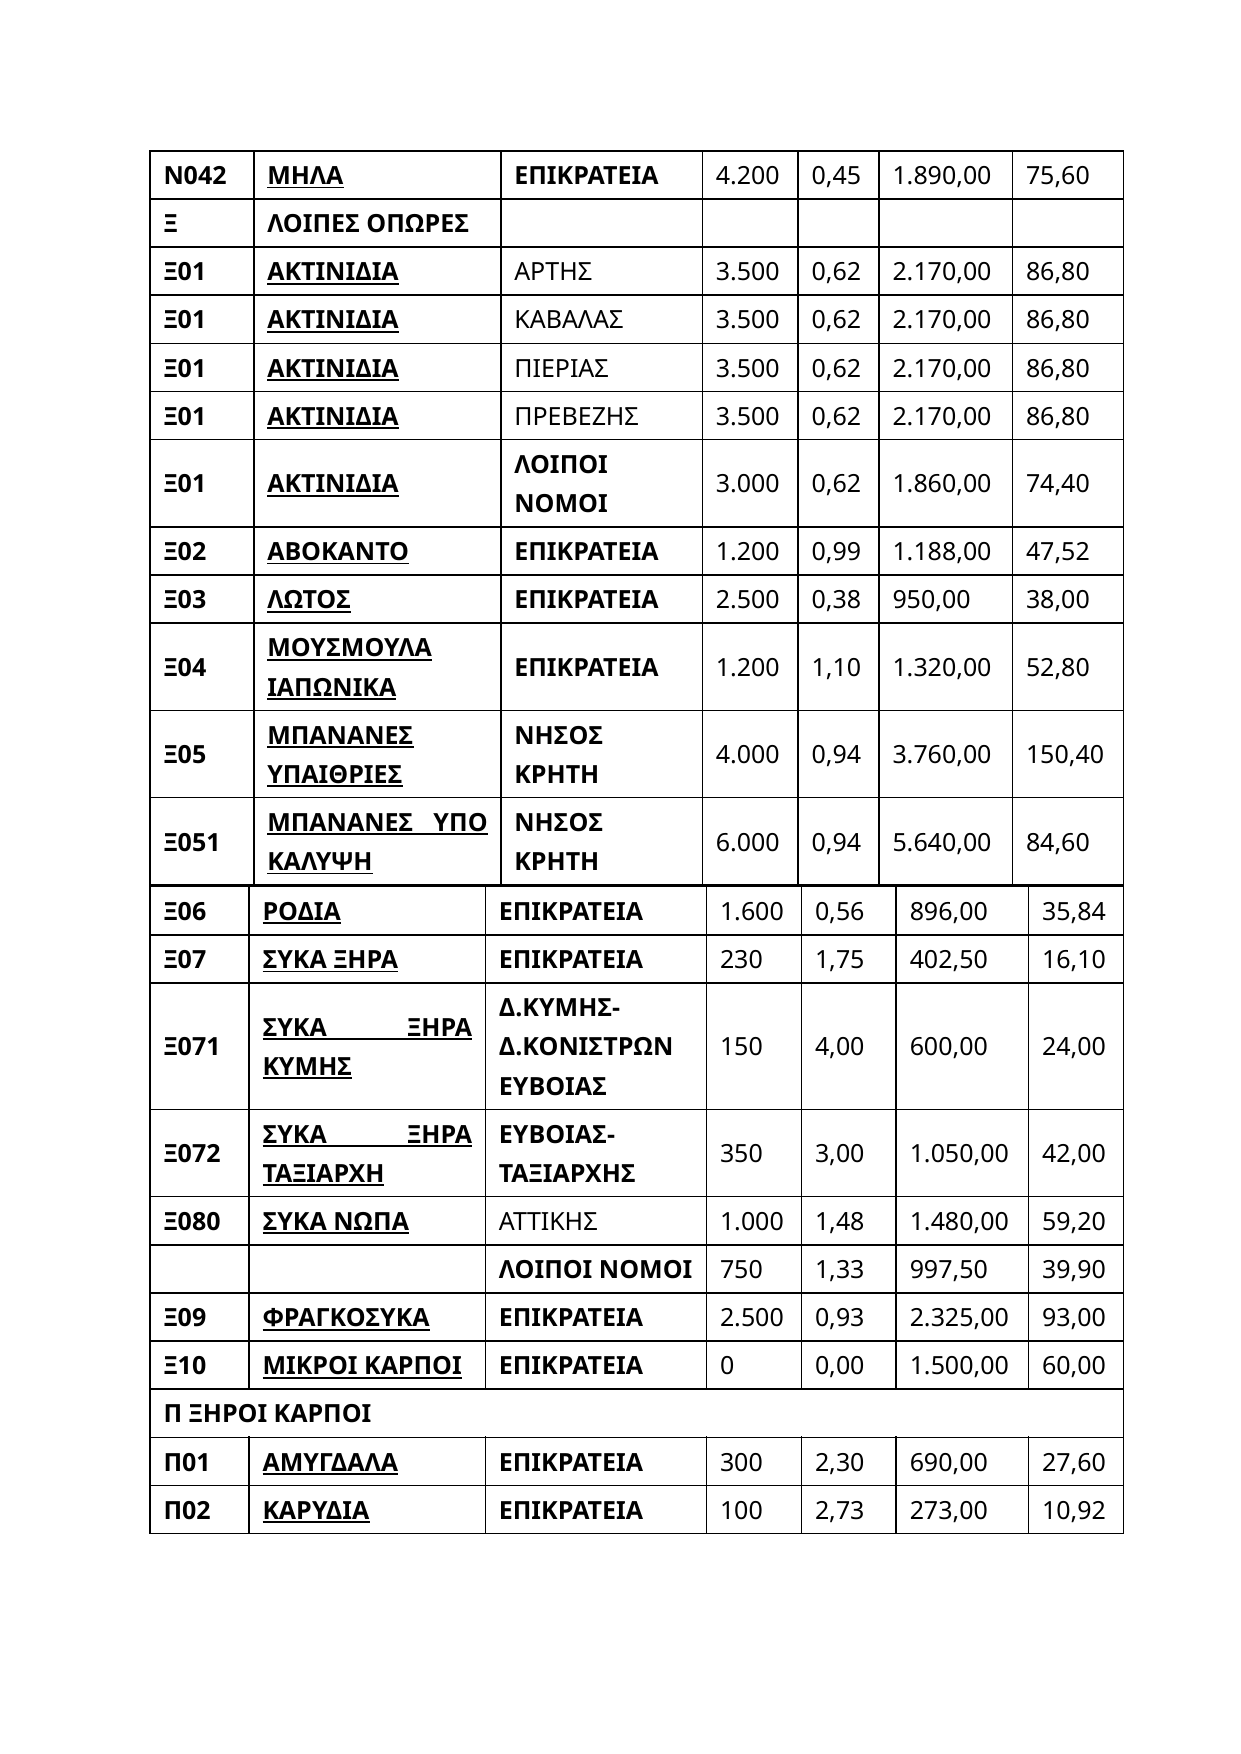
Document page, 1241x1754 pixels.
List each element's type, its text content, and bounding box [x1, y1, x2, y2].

table_cell ΣΥΚΑ ΞΗΡΑ [250, 936, 485, 982]
table_cell 950,00 [880, 576, 1012, 622]
table_cell ΕΠΙΚΡΑΤΕΙΑ [486, 1486, 706, 1533]
table_cell 0,62 [799, 392, 878, 439]
table_cell 3,00 [802, 1110, 895, 1196]
table_cell 4.000 [703, 711, 797, 797]
table_cell 74,40 [1013, 440, 1123, 526]
table_cell ΚΑΒΑΛΑΣ [502, 296, 702, 342]
table_cell ΕΠΙΚΡΑΤΕΙΑ [502, 576, 702, 622]
table_cell 0 [707, 1342, 801, 1388]
table_cell [703, 200, 797, 246]
table_cell 84,60 [1013, 798, 1123, 884]
table_cell 75,60 [1013, 152, 1123, 198]
table_cell ΛΩΤΟΣ [255, 576, 500, 622]
table_cell 6.000 [703, 798, 797, 884]
table_cell 1.500,00 [897, 1342, 1028, 1388]
table_cell 2.500 [703, 576, 797, 622]
table_cell 0,38 [799, 576, 878, 622]
table_cell Ξ01 [151, 296, 253, 342]
table_cell Ξ [151, 200, 253, 246]
table_cell 1,48 [802, 1197, 895, 1244]
table_cell [799, 200, 878, 246]
table_cell 3.500 [703, 344, 797, 391]
table_cell ΜΠΑΝΑΝΕΣ ΥΠΑΙΘΡΙΕΣ [255, 711, 500, 797]
table_cell ΝΗΣΟΣ ΚΡΗΤΗ [502, 711, 702, 797]
table_cell 1,75 [802, 936, 895, 982]
table_cell 0,62 [799, 440, 878, 526]
table_cell 60,00 [1029, 1342, 1123, 1388]
table_cell ΜΠΑΝΑΝΕΣ ΥΠΟ ΚΑΛΥΨΗ [255, 798, 500, 884]
table_cell ΜΟΥΣΜΟΥΛΑ ΙΑΠΩΝΙΚΑ [255, 624, 500, 709]
table_cell 402,50 [897, 936, 1028, 982]
table_header Ξ06 [151, 887, 248, 934]
table_cell 86,80 [1013, 344, 1123, 391]
table_cell Π02 [151, 1486, 248, 1533]
table_cell ΑΚΤΙΝΙΔΙΑ [255, 248, 500, 294]
table_cell Ν042 [151, 152, 253, 198]
table_cell ΕΠΙΚΡΑΤΕΙΑ [486, 1438, 706, 1484]
table_cell 42,00 [1029, 1110, 1123, 1196]
table_cell 2.170,00 [880, 248, 1012, 294]
table_cell 4.200 [703, 152, 797, 198]
table_cell 24,00 [1029, 984, 1123, 1108]
table_cell 2.170,00 [880, 344, 1012, 391]
table_cell ΕΥΒΟΙΑΣ-ΤΑΞΙΑΡΧΗΣ [486, 1110, 706, 1196]
table_cell Ξ071 [151, 984, 248, 1108]
table_cell 3.000 [703, 440, 797, 526]
table_cell 997,50 [897, 1246, 1028, 1292]
table_cell [250, 1246, 485, 1292]
table_cell 1.200 [703, 624, 797, 709]
table_cell 2.170,00 [880, 392, 1012, 439]
table_cell 2.500 [707, 1294, 801, 1340]
table_cell 2,73 [802, 1486, 895, 1533]
table_cell [880, 200, 1012, 246]
table_header 0,56 [802, 887, 895, 934]
table_cell 690,00 [897, 1438, 1028, 1484]
table_cell 1,33 [802, 1246, 895, 1292]
table_cell ΑΡΤΗΣ [502, 248, 702, 294]
table_cell ΛΟΙΠΟΙ ΝΟΜΟΙ [502, 440, 702, 526]
table_cell ΕΠΙΚΡΑΤΕΙΑ [502, 152, 702, 198]
table_cell Ξ04 [151, 624, 253, 709]
table_cell 38,00 [1013, 576, 1123, 622]
table_cell Π01 [151, 1438, 248, 1484]
table_cell [502, 200, 702, 246]
table_cell 3.500 [703, 248, 797, 294]
table_cell 3.500 [703, 296, 797, 342]
table_cell 0,99 [799, 528, 878, 574]
table_cell 1.050,00 [897, 1110, 1028, 1196]
table_cell Ξ07 [151, 936, 248, 982]
table_cell Ξ10 [151, 1342, 248, 1388]
table_cell ΕΠΙΚΡΑΤΕΙΑ [486, 1294, 706, 1340]
table_cell 3.760,00 [880, 711, 1012, 797]
table_cell 2.170,00 [880, 296, 1012, 342]
table_cell 150 [707, 984, 801, 1108]
table_cell 0,45 [799, 152, 878, 198]
table_cell [151, 1246, 248, 1292]
table_cell ΛΟΙΠΕΣ ΟΠΩΡΕΣ [255, 200, 500, 246]
table_cell ΑΤΤΙΚΗΣ [486, 1197, 706, 1244]
table_cell ΣΥΚΑ ΞΗΡΑ ΤΑΞΙΑΡΧΗ [250, 1110, 485, 1196]
table_cell 0,94 [799, 711, 878, 797]
table_cell 0,62 [799, 344, 878, 391]
table_cell 1.000 [707, 1197, 801, 1244]
table_cell 39,90 [1029, 1246, 1123, 1292]
table_cell 16,10 [1029, 936, 1123, 982]
table_header 35,84 [1029, 887, 1123, 934]
table_cell ΣΥΚΑ ΞΗΡΑ ΚΥΜΗΣ [250, 984, 485, 1108]
table_cell Ξ03 [151, 576, 253, 622]
table_cell ΑΚΤΙΝΙΔΙΑ [255, 296, 500, 342]
table_cell ΕΠΙΚΡΑΤΕΙΑ [486, 1342, 706, 1388]
table_header 896,00 [897, 887, 1028, 934]
table_cell 230 [707, 936, 801, 982]
table_cell Ξ080 [151, 1197, 248, 1244]
table_cell 93,00 [1029, 1294, 1123, 1340]
table_cell 300 [707, 1438, 801, 1484]
table_cell 47,52 [1013, 528, 1123, 574]
table_cell Ξ072 [151, 1110, 248, 1196]
table_cell ΑΚΤΙΝΙΔΙΑ [255, 344, 500, 391]
table_header ΕΠΙΚΡΑΤΕΙΑ [486, 887, 706, 934]
table_cell ΣΥΚΑ ΝΩΠΑ [250, 1197, 485, 1244]
table_cell Π ΞΗΡΟΙ ΚΑΡΠΟΙ [151, 1390, 1123, 1436]
table_cell 0,94 [799, 798, 878, 884]
table_cell Ξ01 [151, 392, 253, 439]
table_cell 1.188,00 [880, 528, 1012, 574]
table_cell 273,00 [897, 1486, 1028, 1533]
table_cell Ξ051 [151, 798, 253, 884]
table_cell 86,80 [1013, 392, 1123, 439]
table_cell 1.480,00 [897, 1197, 1028, 1244]
table_cell ΑΚΤΙΝΙΔΙΑ [255, 440, 500, 526]
table_cell ΠΙΕΡΙΑΣ [502, 344, 702, 391]
table_cell ΝΗΣΟΣ ΚΡΗΤΗ [502, 798, 702, 884]
table_cell Ξ05 [151, 711, 253, 797]
table_header ΡΟΔΙΑ [250, 887, 485, 934]
table_cell 27,60 [1029, 1438, 1123, 1484]
table_cell Ξ02 [151, 528, 253, 574]
table_cell 59,20 [1029, 1197, 1123, 1244]
table_cell 52,80 [1013, 624, 1123, 709]
table_cell ΛΟΙΠΟΙ ΝΟΜΟΙ [486, 1246, 706, 1292]
table_cell 1.890,00 [880, 152, 1012, 198]
table_header 1.600 [707, 887, 801, 934]
table_cell Ξ09 [151, 1294, 248, 1340]
table_cell 3.500 [703, 392, 797, 439]
table_cell 4,00 [802, 984, 895, 1108]
table_cell 1.860,00 [880, 440, 1012, 526]
table_cell 0,62 [799, 248, 878, 294]
table_cell ΦΡΑΓΚΟΣΥΚΑ [250, 1294, 485, 1340]
table_cell 1.200 [703, 528, 797, 574]
table_cell 10,92 [1029, 1486, 1123, 1533]
table_cell 2,30 [802, 1438, 895, 1484]
table_cell 350 [707, 1110, 801, 1196]
table_cell ΜΙΚΡΟΙ ΚΑΡΠΟΙ [250, 1342, 485, 1388]
table_cell Ξ01 [151, 440, 253, 526]
table_cell 0,93 [802, 1294, 895, 1340]
table_cell ΕΠΙΚΡΑΤΕΙΑ [486, 936, 706, 982]
table_cell 86,80 [1013, 296, 1123, 342]
table_cell ΕΠΙΚΡΑΤΕΙΑ [502, 528, 702, 574]
table_cell ΑΚΤΙΝΙΔΙΑ [255, 392, 500, 439]
table_cell Ξ01 [151, 248, 253, 294]
table_cell [1013, 200, 1123, 246]
table_cell 2.325,00 [897, 1294, 1028, 1340]
table_cell Δ.ΚΥΜΗΣ- Δ.ΚΟΝΙΣΤΡΩΝ ΕΥΒΟΙΑΣ [486, 984, 706, 1108]
table_cell 600,00 [897, 984, 1028, 1108]
table_cell ΕΠΙΚΡΑΤΕΙΑ [502, 624, 702, 709]
table_cell Ξ01 [151, 344, 253, 391]
table_cell 0,00 [802, 1342, 895, 1388]
table_cell ΑΒΟΚΑΝΤΟ [255, 528, 500, 574]
table_cell ΠΡΕΒΕΖΗΣ [502, 392, 702, 439]
table_cell 100 [707, 1486, 801, 1533]
table_cell ΑΜΥΓΔΑΛΑ [250, 1438, 485, 1484]
table_cell 1,10 [799, 624, 878, 709]
table_cell ΚΑΡΥΔΙΑ [250, 1486, 485, 1533]
table_cell 1.320,00 [880, 624, 1012, 709]
table_cell 150,40 [1013, 711, 1123, 797]
table_cell 86,80 [1013, 248, 1123, 294]
table_cell 0,62 [799, 296, 878, 342]
table_cell 750 [707, 1246, 801, 1292]
table_cell 5.640,00 [880, 798, 1012, 884]
table_cell ΜΗΛΑ [255, 152, 500, 198]
